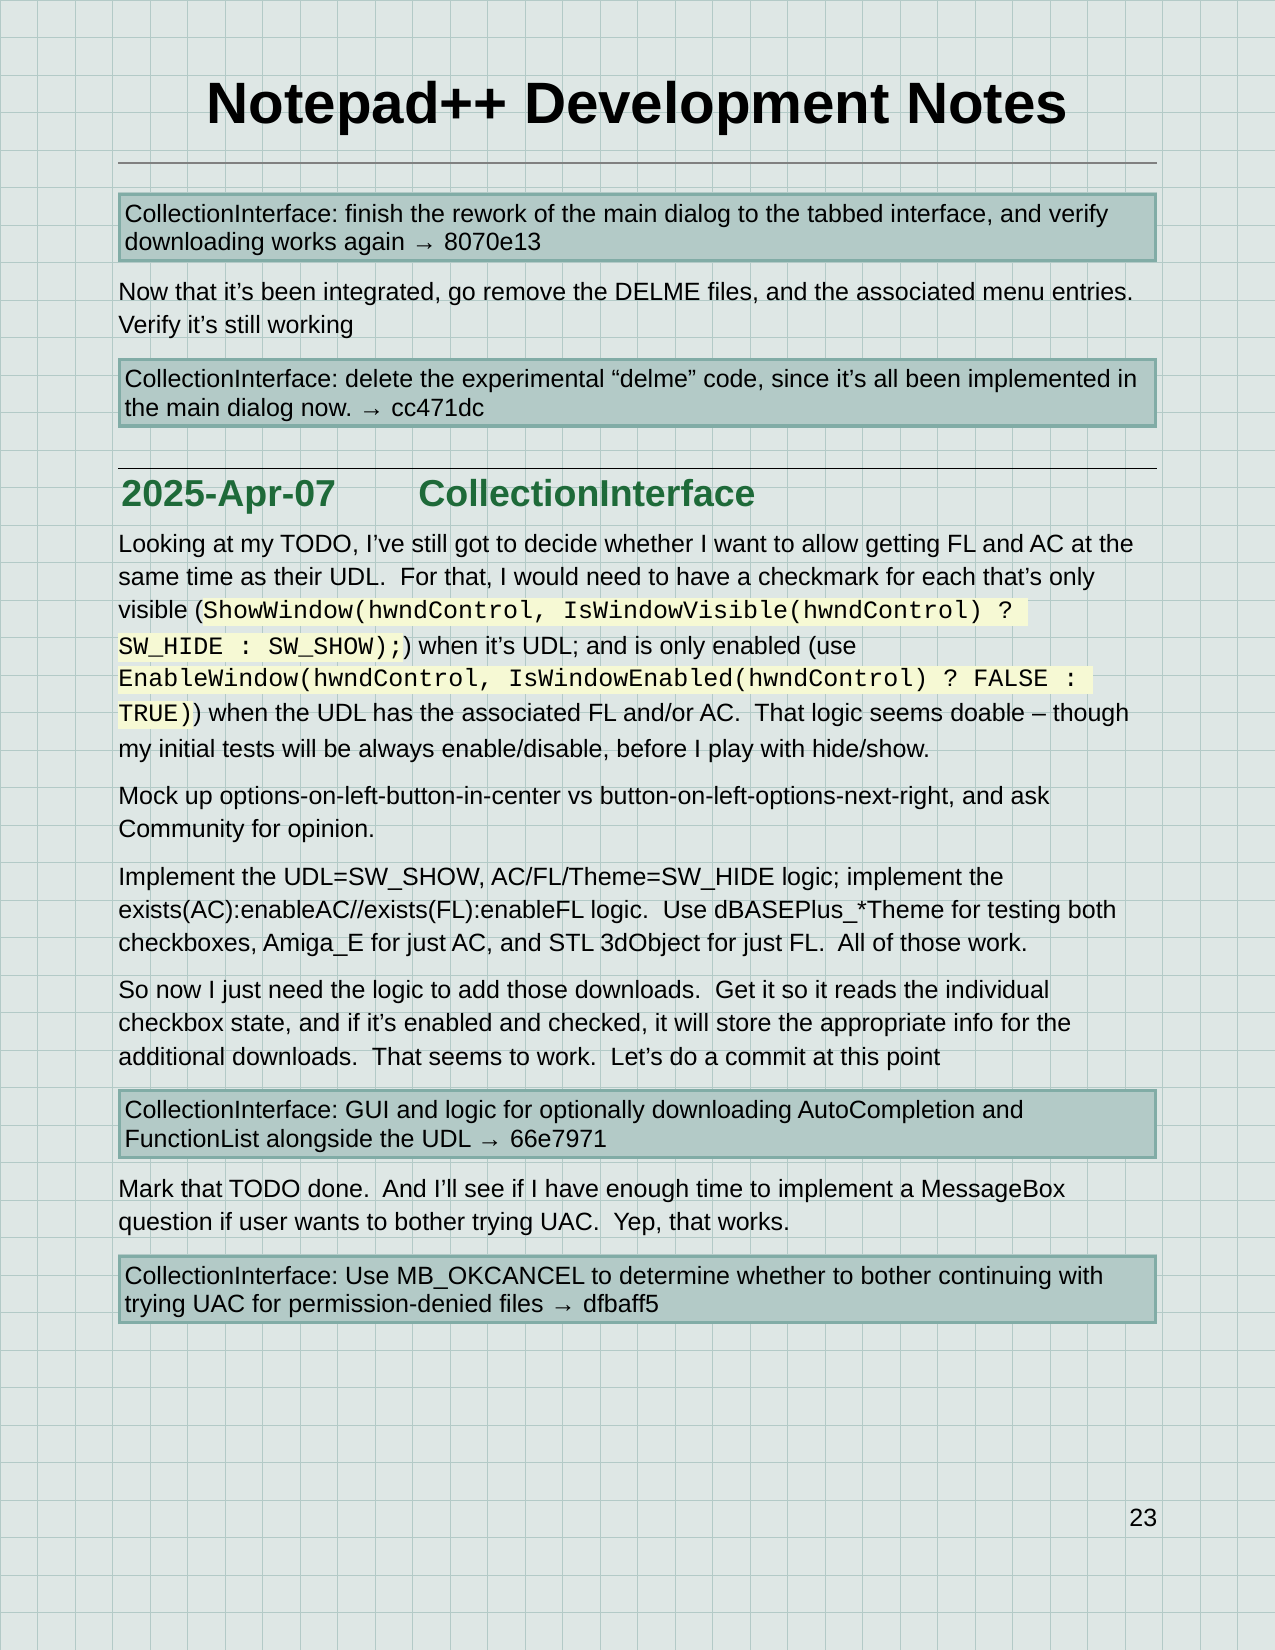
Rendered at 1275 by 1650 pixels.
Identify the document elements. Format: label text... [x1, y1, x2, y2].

text Implement the UDL=SW_SHOW, AC/FL/Theme=SW_HIDE logic; implement the exists(AC):enableAC//exists(FL):enableFL logic. Use dBASEPlus_*Theme for testing both checkboxes, Amiga_E for just AC, and STL 3dObject for just FL. All of those work. [118, 862, 1157, 957]
subtitle 2025-Apr-07 CollectionInterface [118, 469, 1157, 517]
text CollectionInterface: GUI and logic for optionally downloading AutoCompletion and FunctionList alongside the UDL → 66e7971 [121, 1092, 1154, 1156]
text CollectionInterface: Use MB_OKCANCEL to determine whether to bother continuing with trying UAC for permission-denied files → dfbaff5 [121, 1258, 1154, 1321]
text CollectionInterface: delete the experimental “delme” code, since it’s all been implemented in the main dialog now. → cc471dc [121, 361, 1154, 424]
text Mark that TODO done. And I’ll see if I have enough time to implement a MessageBox question if user wants to bother trying UAC. Yep, that works. [118, 1174, 1157, 1236]
text Looking at my TODO, I’ve still got to decide whether I want to allow getting FL and AC at the same time as their UDL. For that, I would need to have a checkmark for each that’s only visible (ShowWindow(hwndControl, IsWindowVisible(hwndControl) ? SW_HIDE : SW_SHOW);) when it’s UDL; and is only enabled (use EnableWindow(hwndControl, IsWindowEnabled(hwndControl) ? FALSE : TRUE)) when the UDL has the associated FL and/or AC. That logic seems doable – though my initial tests will be always enable/disable, before I play with hide/show. [118, 529, 1157, 762]
text So now I just need the logic to add those downloads. Get it so it reads the individual checkbox state, and if it’s enabled and checked, it will store the appropriate info for the additional downloads. That seems to work. Let’s do a commit at this point [118, 975, 1157, 1070]
text Mock up options-on-left-button-in-center vs button-on-left-options-next-right, and ask Community for opinion. [118, 781, 1157, 843]
text Now that it’s been integrated, go remove the DELME files, and the associated menu entries. Verify it’s still working [118, 277, 1157, 339]
text CollectionInterface: finish the rework of the main dialog to the tabbed interface, and verify downloading works again → 8070e13 [121, 196, 1154, 259]
